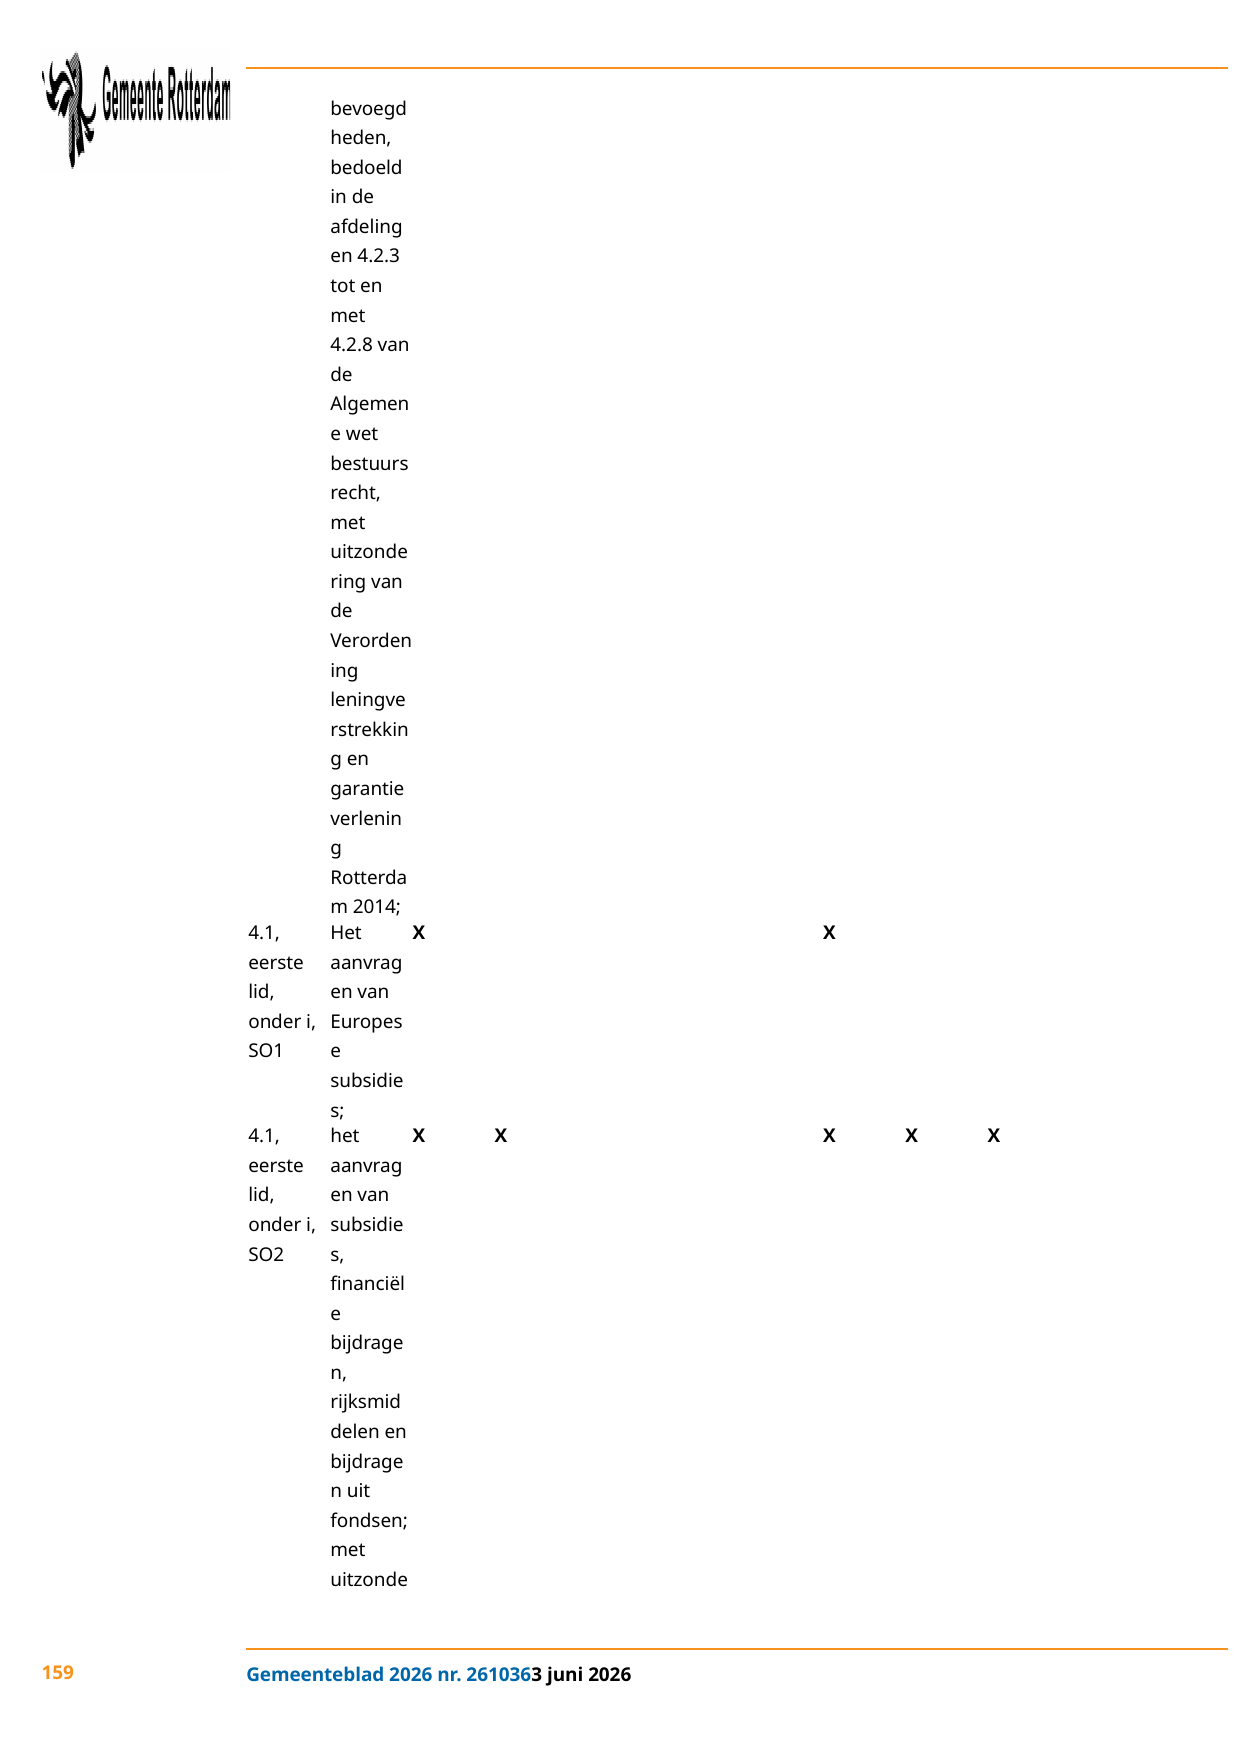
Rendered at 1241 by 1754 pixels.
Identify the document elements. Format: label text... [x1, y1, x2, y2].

table_cell [905, 95, 987, 919]
table_cell 4.1, eerste lid, onder i, SO1 [248, 919, 330, 1122]
table_cell [1069, 1123, 1152, 1592]
table_cell X [987, 1123, 1069, 1592]
table_cell X [412, 1123, 494, 1592]
table_cell [577, 919, 741, 1122]
table_cell bevoegdheden, bedoeld in de afdelingen 4.2.3 tot en met 4.2.8 van de Algemene wet bestuursrecht, met uitzondering van de Verordening leningverstrekking en garantieverlening Rotterdam 2014; [330, 95, 412, 919]
table_cell [577, 1123, 741, 1592]
table_cell het aanvragen van subsidies, financiële bijdragen, rijksmiddelen en bijdragen uit fondsen; met uitzonde [330, 1123, 412, 1592]
table_cell [412, 95, 494, 919]
table_cell [823, 95, 905, 919]
table_cell X [905, 1123, 987, 1592]
table_cell [987, 919, 1069, 1122]
table_cell X [823, 919, 905, 1122]
table_cell [494, 95, 577, 919]
table_cell X [412, 919, 494, 1122]
table_cell [248, 95, 330, 919]
table_cell [494, 919, 577, 1122]
table_cell [741, 919, 823, 1122]
table_cell [905, 919, 987, 1122]
picture [41, 47, 231, 172]
table_cell [1069, 919, 1152, 1122]
table_cell [577, 95, 741, 919]
table_cell [741, 1123, 823, 1592]
table_cell Het aanvragen van Europese subsidies; [330, 919, 412, 1122]
table_cell [987, 95, 1069, 919]
table_cell [1069, 95, 1152, 919]
table_cell 4.1, eerste lid, onder i, SO2 [248, 1123, 330, 1592]
table_cell X [823, 1123, 905, 1592]
table_cell [741, 95, 823, 919]
table_cell X [494, 1123, 577, 1592]
